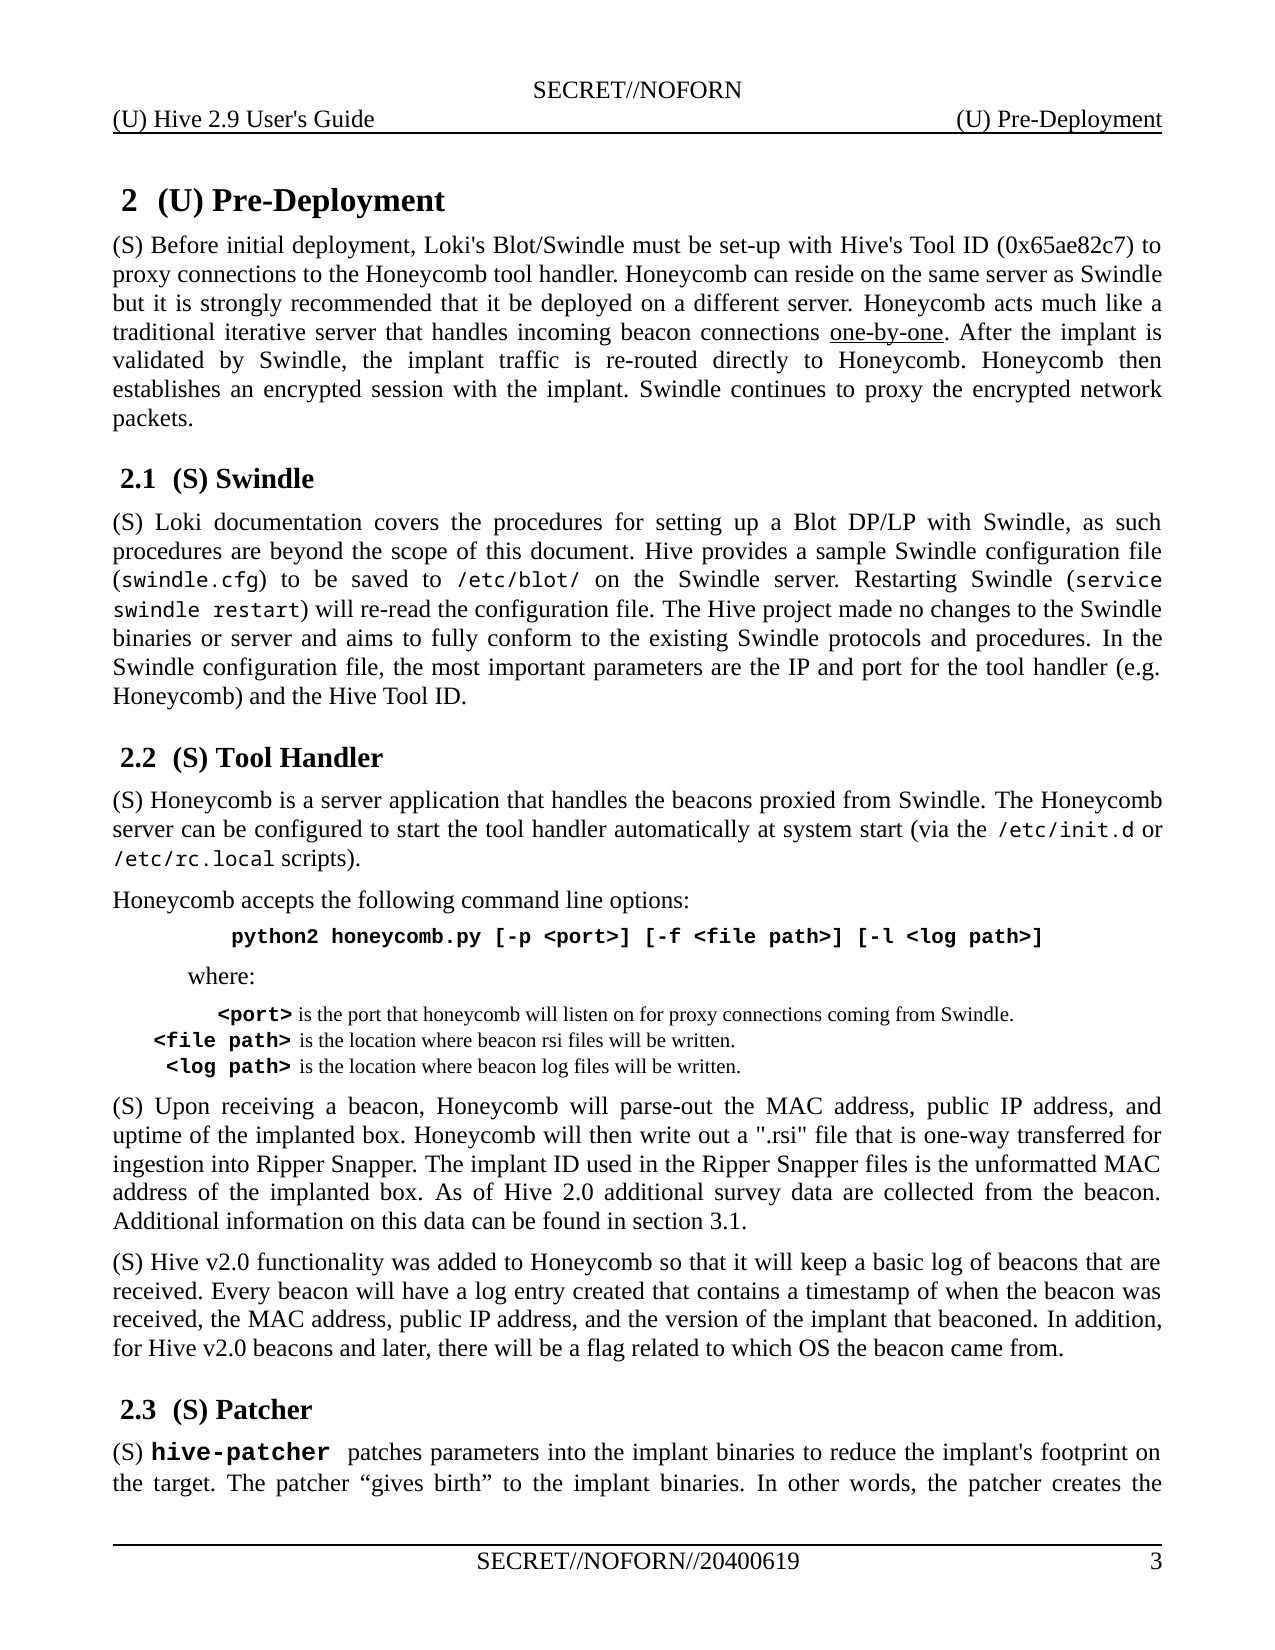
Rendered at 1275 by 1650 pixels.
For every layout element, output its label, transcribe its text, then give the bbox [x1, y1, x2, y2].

text (S) Hive v2.0 functionality was added to Honeycomb so that it will keep a basic log of beacons that are received. Every beacon will have a log entry created that contains a timestamp of when the beacon was received, the MAC address, public IP address, and the version of the implant that beaconed. In addition, for Hive v2.0 beacons and later, there will be a flag related to which OS the beacon came from. [112, 1247, 1162, 1362]
subtitle (S) Patcher [112, 1392, 1162, 1426]
text (S) Upon receiving a beacon, Honeycomb will parse-out the MAC address, public IP address, and uptime of the implanted box. Honeycomb will then write out a ".rsi" file that is one-way transferred for ingestion into Ripper Snapper. The implant ID used in the Ripper Snapper files is the unformatted MAC address of the implanted box. As of Hive 2.0 additional survey data are collected from the beacon. Additional information on this data can be found in section 3.1. [112, 1091, 1162, 1235]
text <file path> is the location where beacon rsi files will be written. [112, 1028, 1162, 1053]
text <port> is the port that honeycomb will listen on for proxy connections coming from Swindle. [112, 1002, 1162, 1028]
subtitle (S) Tool Handler [112, 740, 1162, 773]
text (S) Honeycomb is a server application that handles the beacons proxied from Swindle. The Honeycomb server can be configured to start the tool handler automatically at system start (via the /etc/init.d or /etc/rc.local scripts). [112, 785, 1162, 873]
subtitle (S) Swindle [112, 462, 1162, 495]
subtitle (U) Pre-Deployment [112, 180, 1162, 218]
text (S) hive-patcher patches parameters into the implant binaries to reduce the implant's footprint on the target. The patcher “gives birth” to the implant binaries. In other words, the patcher creates the [112, 1437, 1162, 1497]
text <log path> is the location where beacon log files will be written. [112, 1053, 1162, 1079]
text python2 honeycomb.py [-p <port>] [-f <file path>] [-l <log path>] [112, 926, 1162, 949]
text where: [112, 961, 1162, 990]
text Honeycomb accepts the following command line options: [112, 885, 1162, 914]
text (S) Before initial deployment, Loki's Blot/Swindle must be set-up with Hive's Tool ID (0x65ae82c7) to proxy connections to the Honeycomb tool handler. Honeycomb can reside on the same server as Swindle but it is strongly recommended that it be deployed on a different server. Honeycomb acts much like a traditional iterative server that handles incoming beacon connections one-by-one. After the implant is validated by Swindle, the implant traffic is re-routed directly to Honeycomb. Honeycomb then establishes an encrypted session with the implant. Swindle continues to proxy the encrypted network packets. [112, 230, 1162, 432]
text (S) Loki documentation covers the procedures for setting up a Blot DP/LP with Swindle, as such procedures are beyond the scope of this document. Hive provides a sample Swindle configuration file (swindle.cfg) to be saved to /etc/blot/ on the Swindle server. Restarting Swindle (service swindle restart) will re-read the configuration file. The Hive project made no changes to the Swindle binaries or server and aims to fully conform to the existing Swindle protocols and procedures. In the Swindle configuration file, the most important parameters are the IP and port for the tool handler (e.g. Honeycomb) and the Hive Tool ID. [112, 507, 1162, 710]
